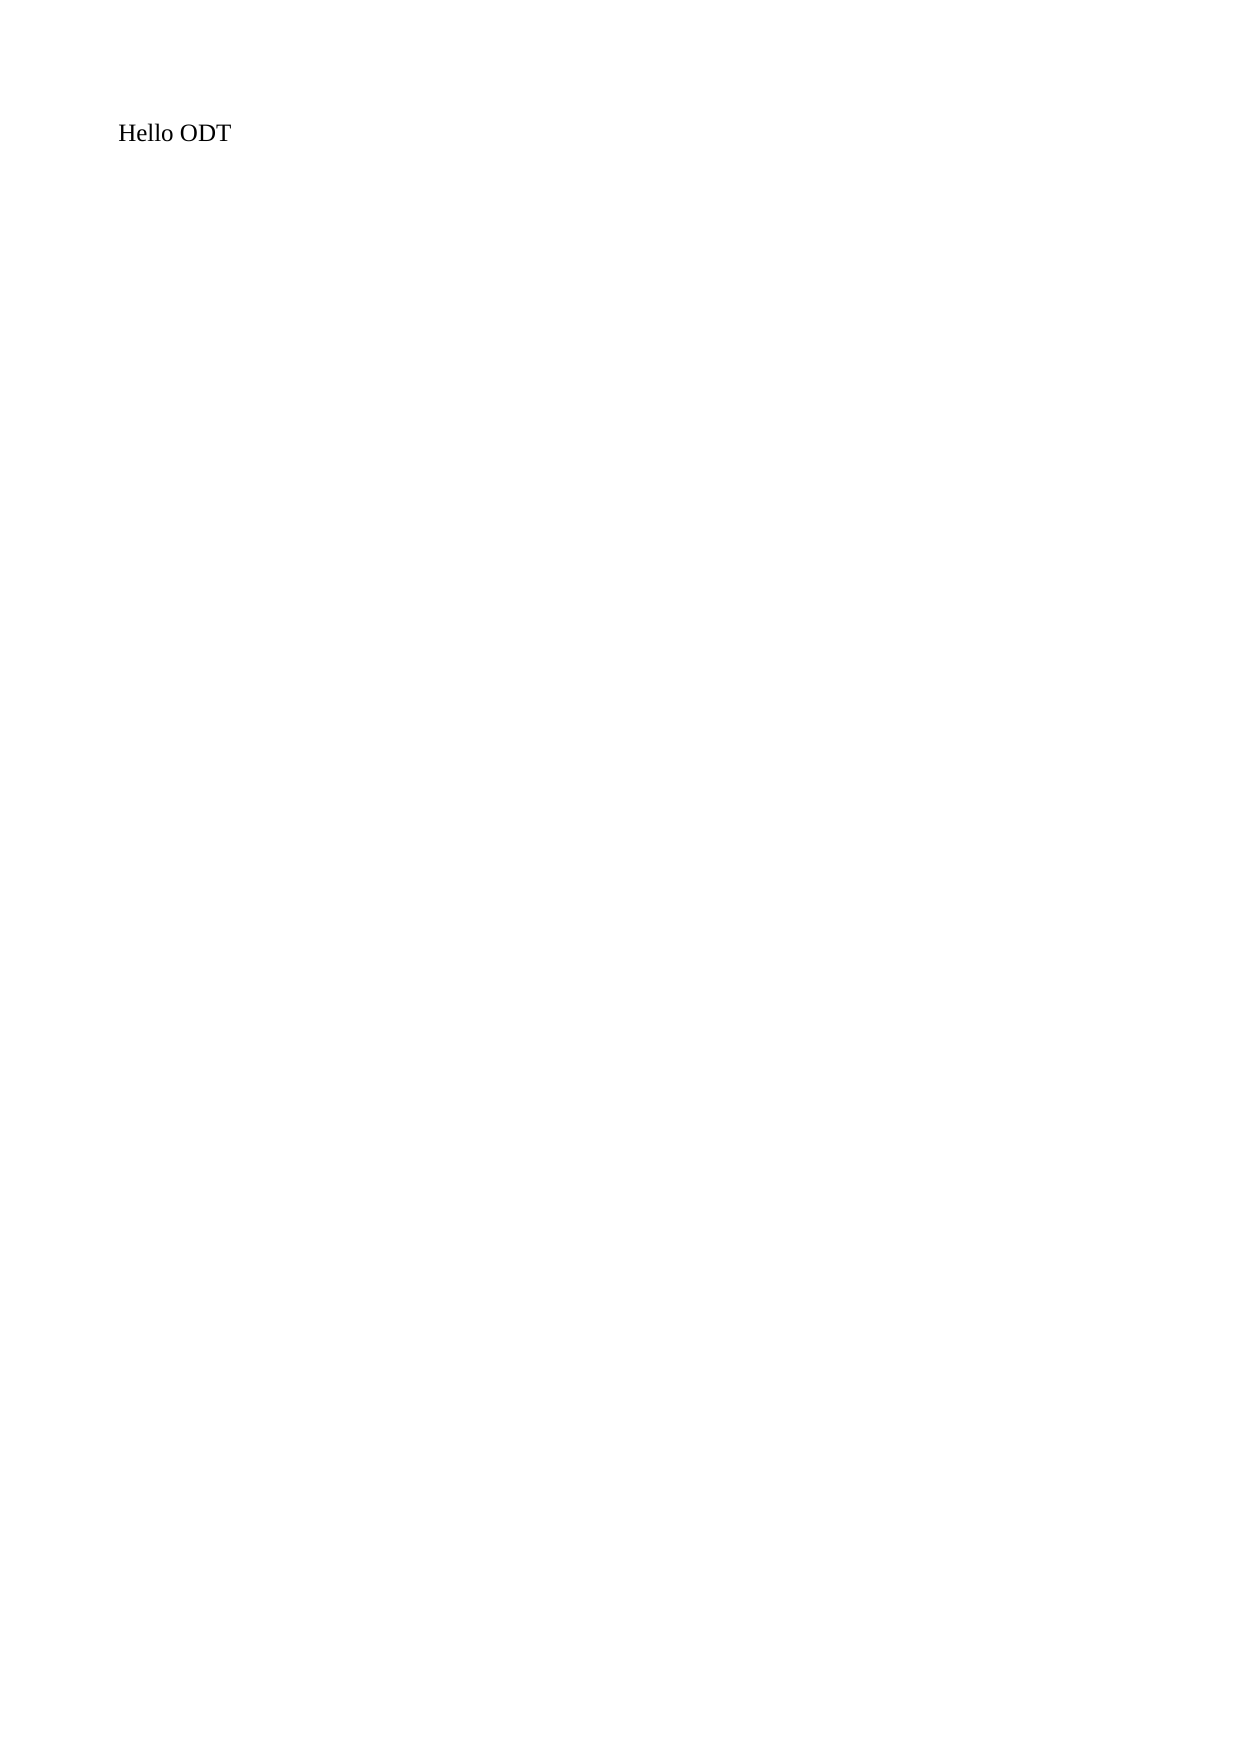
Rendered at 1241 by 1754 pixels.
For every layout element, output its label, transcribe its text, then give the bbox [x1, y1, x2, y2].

text Hello ODT [118, 118, 1122, 147]
